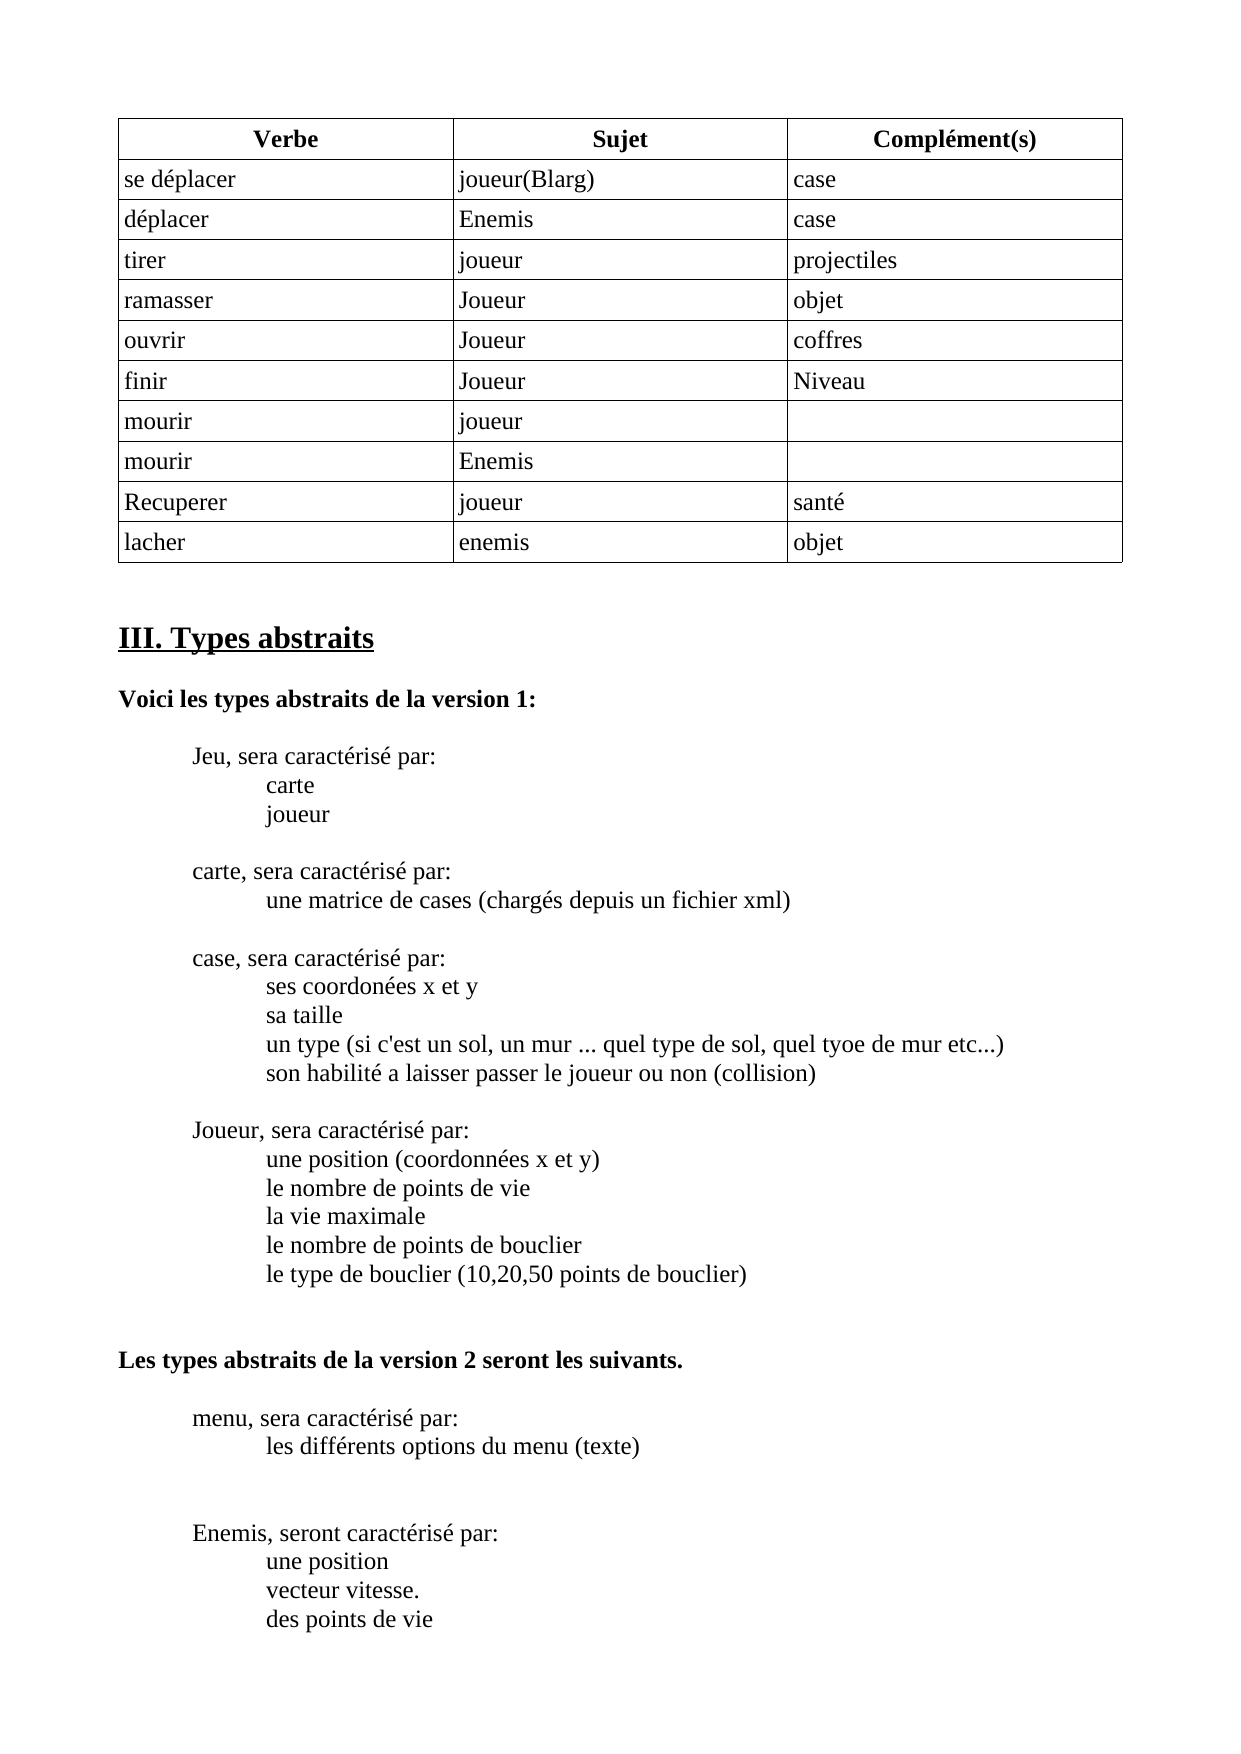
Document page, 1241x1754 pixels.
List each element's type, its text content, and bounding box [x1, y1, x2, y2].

text une position (coordonnées x et y) [118, 1144, 1122, 1173]
table_cell Joueur [454, 280, 787, 320]
table_header Sujet [454, 119, 787, 158]
text ses coordonées x et y [118, 971, 1122, 1000]
text les différents options du menu (texte) [118, 1431, 1122, 1460]
table_cell case [788, 160, 1122, 199]
text carte, sera caractérisé par: [118, 856, 1122, 885]
text des points de vie [118, 1604, 1122, 1633]
text case, sera caractérisé par: [118, 943, 1122, 971]
text le nombre de points de vie [118, 1173, 1122, 1201]
table_header Complément(s) [788, 119, 1122, 158]
table_cell joueur [454, 240, 787, 279]
table_cell mourir [119, 401, 453, 441]
text Jeu, sera caractérisé par: [118, 741, 1122, 770]
table_cell mourir [119, 442, 453, 481]
text III. Types abstraits [118, 619, 1122, 655]
table_cell ramasser [119, 280, 453, 320]
text Voici les types abstraits de la version 1: [118, 684, 1122, 713]
table_cell Joueur [454, 321, 787, 360]
table_cell objet [788, 522, 1122, 562]
table_cell tirer [119, 240, 453, 279]
table_cell Niveau [788, 361, 1122, 400]
table_cell Enemis [454, 442, 787, 481]
table_cell lacher [119, 522, 453, 562]
text Enemis, seront caractérisé par: [118, 1518, 1122, 1546]
table_cell enemis [454, 522, 787, 562]
table_cell déplacer [119, 200, 453, 239]
table_cell ouvrir [119, 321, 453, 360]
text Joueur, sera caractérisé par: [118, 1115, 1122, 1144]
table_cell finir [119, 361, 453, 400]
table_cell Recuperer [119, 482, 453, 521]
text une position [118, 1546, 1122, 1575]
text un type (si c'est un sol, un mur ... quel type de sol, quel tyoe de mur etc...) [118, 1029, 1122, 1058]
table_cell joueur [454, 401, 787, 441]
text la vie maximale [118, 1201, 1122, 1230]
table_header Verbe [119, 119, 453, 158]
table_cell Joueur [454, 361, 787, 400]
text une matrice de cases (chargés depuis un fichier xml) [118, 885, 1122, 914]
text sa taille [118, 1000, 1122, 1029]
text Les types abstraits de la version 2 seront les suivants. [118, 1345, 1122, 1374]
text vecteur vitesse. [118, 1575, 1122, 1604]
table_cell santé [788, 482, 1122, 521]
table_cell Enemis [454, 200, 787, 239]
text joueur [118, 799, 1122, 828]
text menu, sera caractérisé par: [118, 1403, 1122, 1431]
table_cell joueur(Blarg) [454, 160, 787, 199]
table_cell [788, 401, 1122, 441]
table_cell objet [788, 280, 1122, 320]
table_cell coffres [788, 321, 1122, 360]
text le nombre de points de bouclier [118, 1230, 1122, 1259]
table_cell [788, 442, 1122, 481]
table_cell se déplacer [119, 160, 453, 199]
text son habilité a laisser passer le joueur ou non (collision) [118, 1058, 1122, 1086]
table_cell projectiles [788, 240, 1122, 279]
text carte [118, 770, 1122, 799]
table_cell joueur [454, 482, 787, 521]
table_cell case [788, 200, 1122, 239]
text le type de bouclier (10,20,50 points de bouclier) [118, 1259, 1122, 1288]
